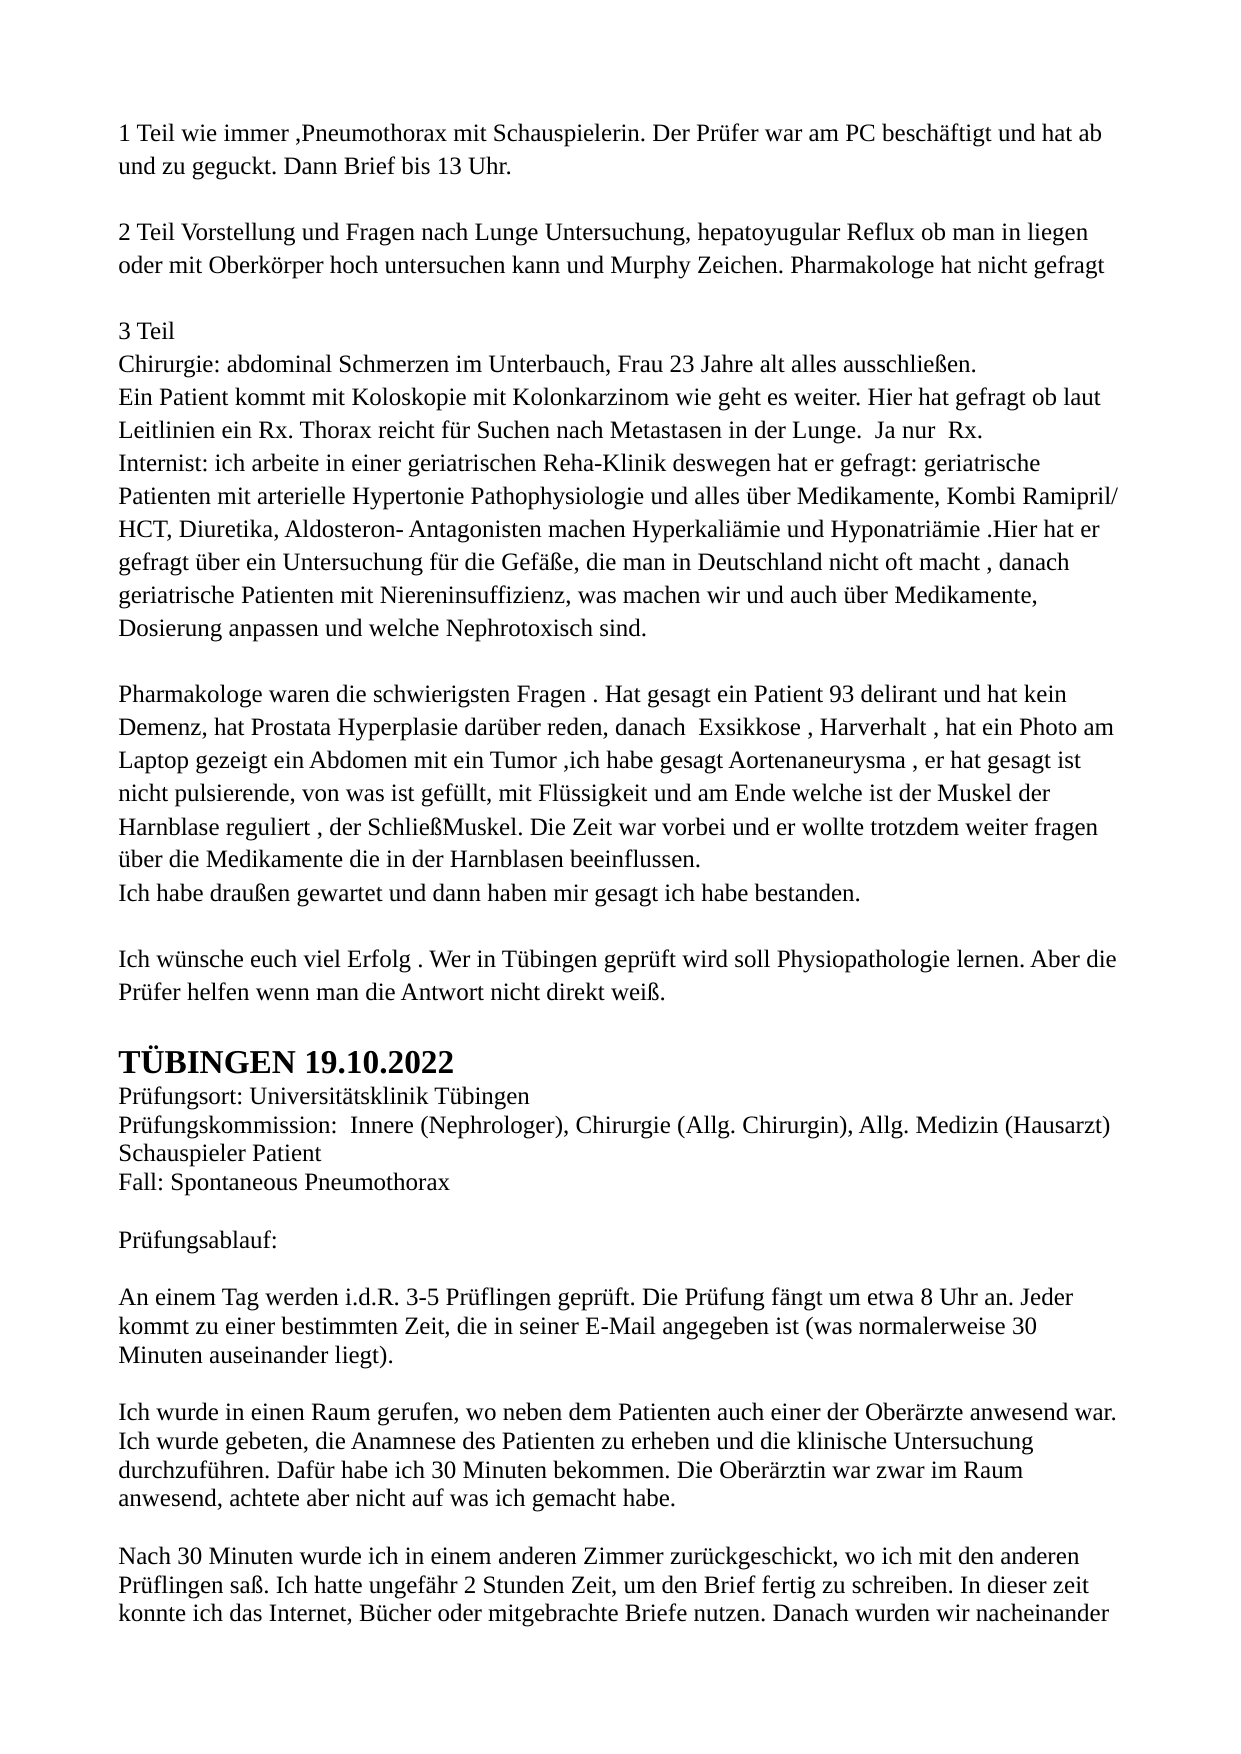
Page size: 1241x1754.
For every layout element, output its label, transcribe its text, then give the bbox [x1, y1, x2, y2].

text Fall: Spontaneous Pneumothorax [118, 1167, 1122, 1196]
text Ich wünsche euch viel Erfolg . Wer in Tübingen geprüft wird soll Physiopathologie lernen. Aber die Prüfer helfen wenn man die Antwort nicht direkt weiß. [118, 944, 1122, 1005]
text Internist: ich arbeite in einer geriatrischen Reha-Klinik deswegen hat er gefragt: geriatrische Patienten mit arterielle Hypertonie Pathophysiologie und alles über Medikamente, Kombi Ramipril/ HCT, Diuretika, Aldosteron- Antagonisten machen Hyperkaliämie und Hyponatriämie .Hier hat er gefragt über ein Untersuchung für die Gefäße, die man in Deutschland nicht oft macht , danach geriatrische Patienten mit Niereninsuffizienz, was machen wir und auch über Medikamente, Dosierung anpassen und welche Nephrotoxisch sind. [118, 448, 1122, 642]
text Chirurgie: abdominal Schmerzen im Unterbauch, Frau 23 Jahre alt alles ausschließen. [118, 349, 1122, 378]
text TÜBINGEN 19.10.2022 [118, 1043, 1122, 1081]
text Schauspieler Patient [118, 1138, 1122, 1167]
text 3 Teil [118, 316, 1122, 345]
text Prüfungsort: Universitätsklinik Tübingen [118, 1081, 1122, 1110]
text Prüfungskommission: Innere (Nephrologer), Chirurgie (Allg. Chirurgin), Allg. Medizin (Hausarzt) [118, 1110, 1122, 1138]
text An einem Tag werden i.d.R. 3-5 Prüflingen geprüft. Die Prüfung fängt um etwa 8 Uhr an. Jeder kommt zu einer bestimmten Zeit, die in seiner E-Mail angegeben ist (was normalerweise 30 Minuten auseinander liegt). [118, 1282, 1122, 1368]
text Pharmakologe waren die schwierigsten Fragen . Hat gesagt ein Patient 93 delirant und hat kein Demenz, hat Prostata Hyperplasie darüber reden, danach Exsikkose , Harverhalt , hat ein Photo am Laptop gezeigt ein Abdomen mit ein Tumor ,ich habe gesagt Aortenaneurysma , er hat gesagt ist nicht pulsierende, von was ist gefüllt, mit Flüssigkeit und am Ende welche ist der Muskel der Harnblase reguliert , der SchließMuskel. Die Zeit war vorbei und er wollte trotzdem weiter fragen über die Medikamente die in der Harnblasen beeinflussen. [118, 679, 1122, 873]
text Ein Patient kommt mit Koloskopie mit Kolonkarzinom wie geht es weiter. Hier hat gefragt ob laut Leitlinien ein Rx. Thorax reicht für Suchen nach Metastasen in der Lunge. Ja nur Rx. [118, 382, 1122, 444]
text Ich wurde in einen Raum gerufen, wo neben dem Patienten auch einer der Oberärzte anwesend war. Ich wurde gebeten, die Anamnese des Patienten zu erheben und die klinische Untersuchung durchzuführen. Dafür habe ich 30 Minuten bekommen. Die Oberärztin war zwar im Raum anwesend, achtete aber nicht auf was ich gemacht habe. [118, 1397, 1122, 1512]
text Ich habe draußen gewartet und dann haben mir gesagt ich habe bestanden. [118, 878, 1122, 906]
text Nach 30 Minuten wurde ich in einem anderen Zimmer zurückgeschickt, wo ich mit den anderen Prüflingen saß. Ich hatte ungefähr 2 Stunden Zeit, um den Brief fertig zu schreiben. In dieser zeit konnte ich das Internet, Bücher oder mitgebrachte Briefe nutzen. Danach wurden wir nacheinander [118, 1541, 1122, 1627]
text 2 Teil Vorstellung und Fragen nach Lunge Untersuchung, hepatoyugular Reflux ob man in liegen oder mit Oberkörper hoch untersuchen kann und Murphy Zeichen. Pharmakologe hat nicht gefragt [118, 217, 1122, 279]
text 1 Teil wie immer ,Pneumothorax mit Schauspielerin. Der Prüfer war am PC beschäftigt und hat ab und zu geguckt. Dann Brief bis 13 Uhr. [118, 118, 1122, 180]
text Prüfungsablauf: [118, 1225, 1122, 1253]
